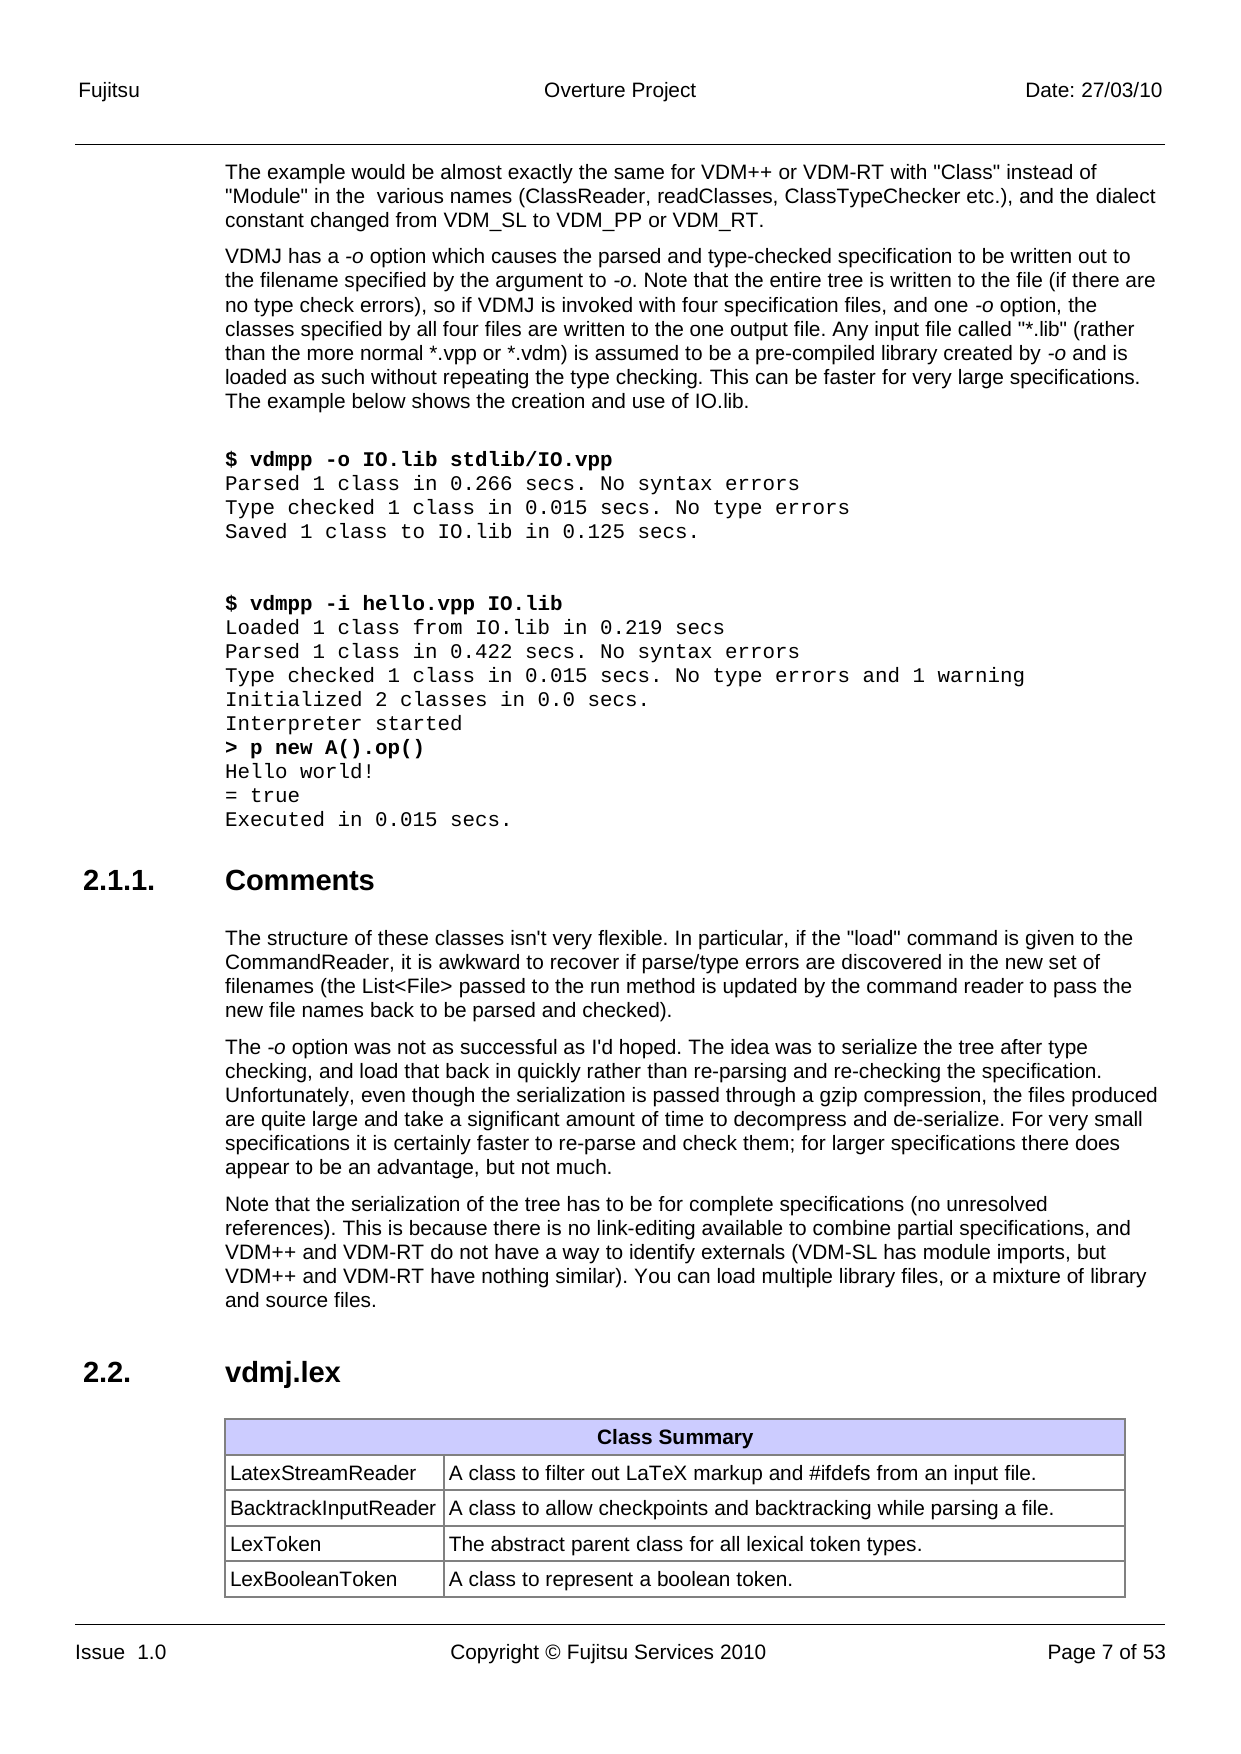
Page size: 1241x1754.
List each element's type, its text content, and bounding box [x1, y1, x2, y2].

text Type checked 1 class in 0.015 secs. No type errors [225, 497, 1165, 521]
text The -o option was not as successful as I'd hoped. The idea was to serialize the tree after type checking, and load that back in quickly rather than re-parsing and re-checking the specification. Unfortunately, even though the serialization is passed through a gzip compression, the files produced are quite large and take a significant amount of time to decompress and de-serialize. For very small specifications it is certainly faster to re-parse and check them; for larger specifications there does appear to be an advantage, but not much. [225, 1035, 1165, 1179]
text Parsed 1 class in 0.266 secs. No syntax errors [225, 473, 1165, 497]
table_cell The abstract parent class for all lexical token types. [445, 1527, 1124, 1560]
text The structure of these classes isn't very flexible. In particular, if the "load" command is given to the CommandReader, it is awkward to recover if parse/type errors are discovered in the new set of filenames (the List<File> passed to the run method is updated by the command reader to pass the new file names back to be parsed and checked). [225, 926, 1165, 1022]
table_cell LexBooleanToken [226, 1562, 443, 1596]
text = true [225, 785, 1165, 809]
text Type checked 1 class in 0.015 secs. No type errors and 1 warning [225, 665, 1165, 689]
text Hello world! [225, 761, 1165, 785]
table_cell A class to filter out LaTeX markup and #ifdefs from an input file. [445, 1456, 1124, 1489]
table_cell A class to represent a boolean token. [445, 1562, 1124, 1596]
subtitle vdmj.lex [75, 1354, 1165, 1388]
text > p new A().op() [225, 737, 1165, 761]
table_cell LatexStreamReader [226, 1456, 443, 1489]
text Interpreter started [225, 713, 1165, 737]
text Loaded 1 class from IO.lib in 0.219 secs [225, 617, 1165, 641]
text Note that the serialization of the tree has to be for complete specifications (no unresolved references). This is because there is no link-editing available to combine partial specifications, and VDM++ and VDM-RT do not have a way to identify externals (VDM-SL has module imports, but VDM++ and VDM-RT have nothing similar). You can load multiple library files, or a mixture of library and source files. [225, 1192, 1165, 1312]
subtitle Comments [75, 863, 1165, 896]
text Parsed 1 class in 0.422 secs. No syntax errors [225, 641, 1165, 665]
text Saved 1 class to IO.lib in 0.125 secs. [225, 521, 1165, 545]
text Executed in 0.015 secs. [225, 809, 1165, 833]
table_cell A class to allow checkpoints and backtracking while parsing a file. [445, 1491, 1124, 1525]
text The example would be almost exactly the same for VDM++ or VDM-RT with "Class" instead of "Module" in the various names (ClassReader, readClasses, ClassTypeChecker etc.), and the dialect constant changed from VDM_SL to VDM_PP or VDM_RT. [225, 160, 1165, 232]
text VDMJ has a -o option which causes the parsed and type-checked specification to be written out to the filename specified by the argument to -o. Note that the entire tree is written to the file (if there are no type check errors), so if VDMJ is invoked with four specification files, and one -o option, the classes specified by all four files are written to the one output file. Any input file called "*.lib" (rather than the more normal *.vpp or *.vdm) is assumed to be a pre-compiled library created by -o and is loaded as such without repeating the type checking. This can be faster for very large specifications. The example below shows the creation and use of IO.lib. [225, 244, 1165, 413]
text $ vdmpp -o IO.lib stdlib/IO.vpp [225, 449, 1165, 473]
text $ vdmpp -i hello.vpp IO.lib [225, 593, 1165, 617]
text Initialized 2 classes in 0.0 secs. [225, 689, 1165, 713]
table_header Class Summary [226, 1420, 1124, 1454]
table_cell BacktrackInputReader [226, 1491, 443, 1525]
table_cell LexToken [226, 1527, 443, 1560]
